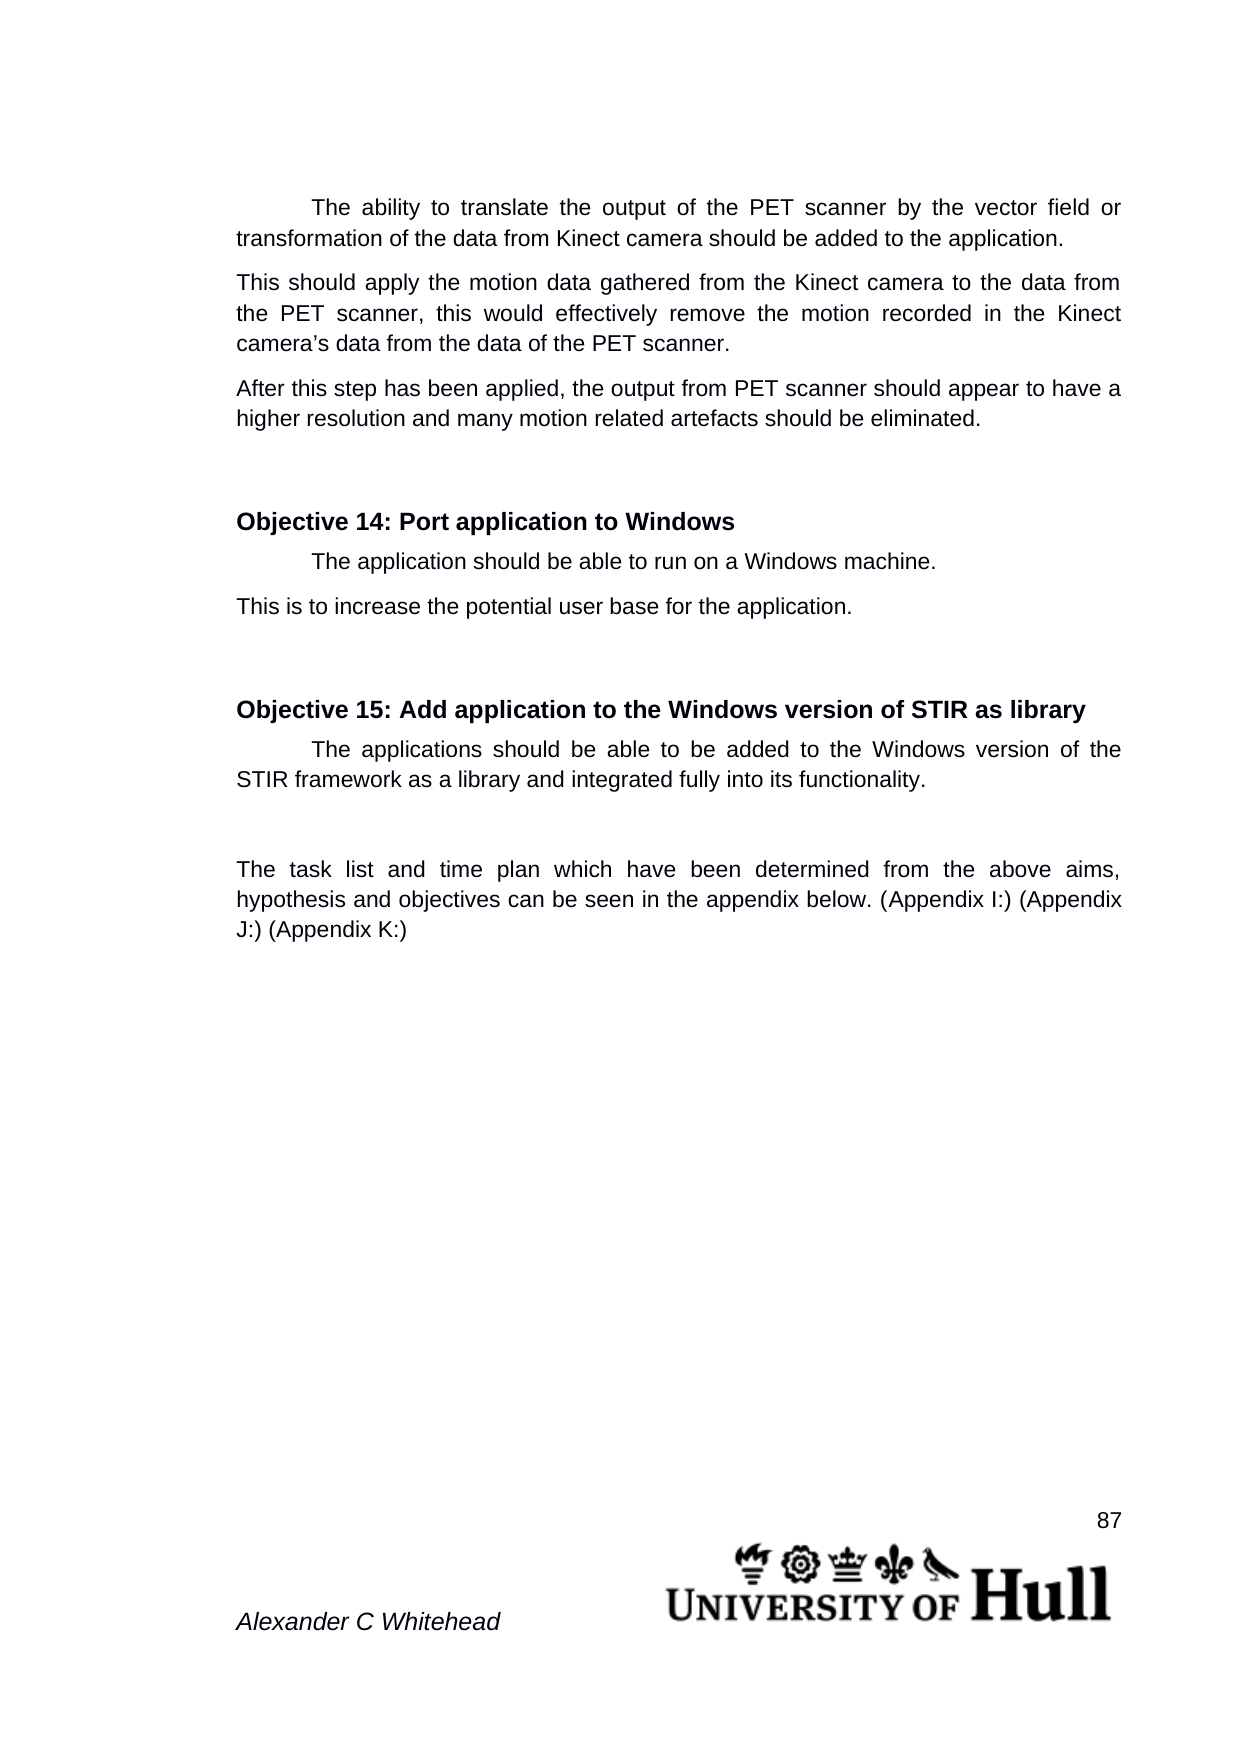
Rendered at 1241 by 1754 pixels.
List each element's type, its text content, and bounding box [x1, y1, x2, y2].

text The application should be able to run on a Windows machine. [236, 548, 1122, 574]
text The ability to translate the output of the PET scanner by the vector field or transformation of the data from Kinect camera should be added to the application. [236, 194, 1122, 251]
picture [659, 1533, 1119, 1631]
text This should apply the motion data gathered from the Kinect camera to the data from the PET scanner, this would effectively remove the motion recorded in the Kinect camera’s data from the data of the PET scanner. [236, 269, 1122, 356]
text The applications should be able to be added to the Windows version of the STIR framework as a library and integrated fully into its functionality. [236, 736, 1122, 793]
subtitle Objective 14: Port application to Windows [236, 507, 1122, 536]
text This is to increase the potential user base for the application. [236, 593, 1122, 619]
text The task list and time plan which have been determined from the above aims, hypothesis and objectives can be seen in the appendix below. (Appendix I:) (Appendix J:) (Appendix K:) [236, 856, 1122, 943]
text After this step has been applied, the output from PET scanner should appear to have a higher resolution and many motion related artefacts should be eliminated. [236, 374, 1122, 431]
subtitle Objective 15: Add application to the Windows version of STIR as library [236, 695, 1122, 724]
